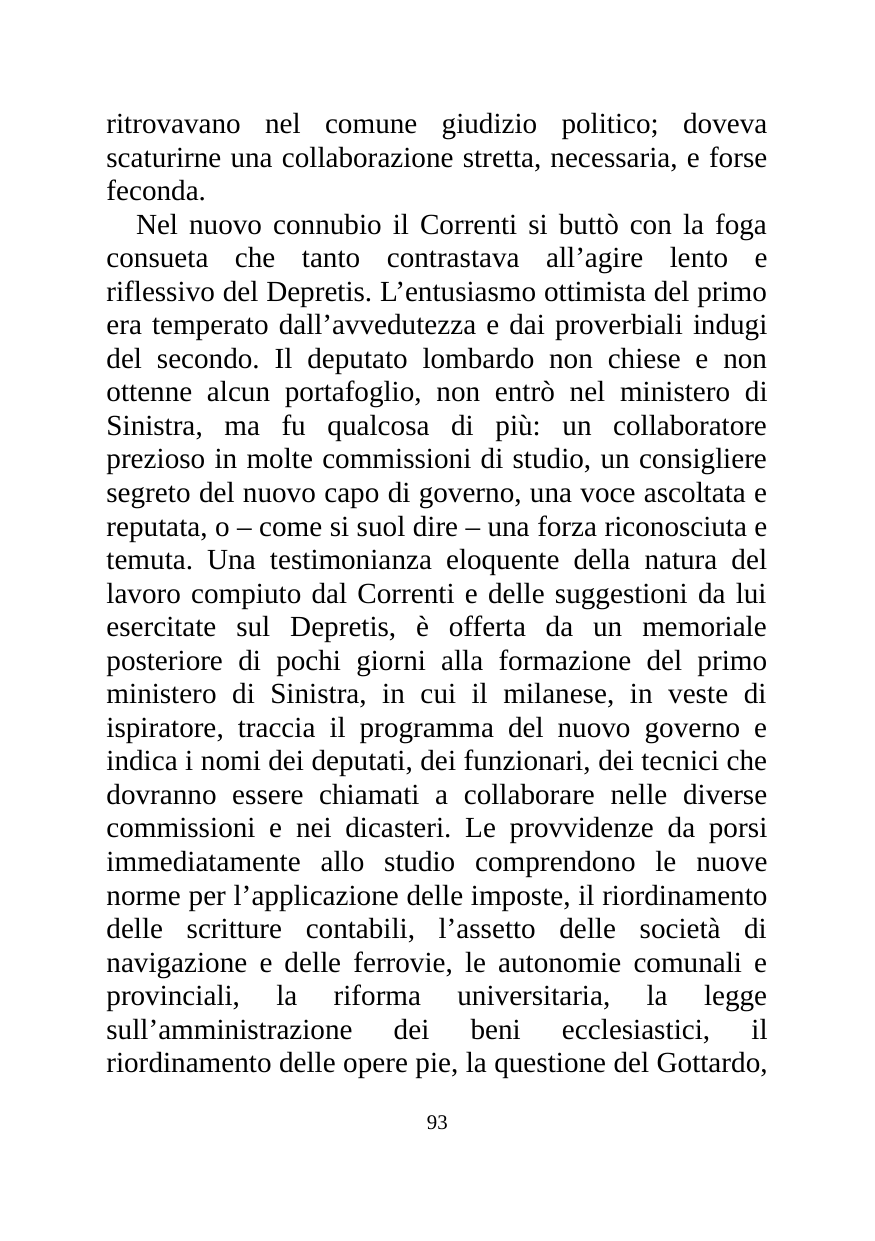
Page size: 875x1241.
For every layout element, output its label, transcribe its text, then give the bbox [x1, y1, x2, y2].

text ritrovavano nel comune giudizio politico; doveva scaturirne una collaborazione stretta, necessaria, e forse feconda. [106, 106, 768, 207]
text Nel nuovo connubio il Correnti si buttò con la foga consueta che tanto contrastava all’agire lento e riflessivo del Depretis. L’entusiasmo ottimista del primo era temperato dall’avvedutezza e dai proverbiali indugi del secondo. Il deputato lombardo non chiese e non ottenne alcun portafoglio, non entrò nel ministero di Sinistra, ma fu qualcosa di più: un collaboratore prezioso in molte commissioni di studio, un consigliere segreto del nuovo capo di governo, una voce ascoltata e reputata, o – come si suol dire – una forza riconosciuta e temuta. Una testimonianza eloquente della natura del lavoro compiuto dal Correnti e delle suggestioni da lui esercitate sul Depretis, è offerta da un memoriale posteriore di pochi giorni alla formazione del primo ministero di Sinistra, in cui il milanese, in veste di ispiratore, traccia il programma del nuovo governo e indica i nomi dei deputati, dei funzionari, dei tecnici che dovranno essere chiamati a collaborare nelle diverse commissioni e nei dicasteri. Le provvidenze da porsi immediatamente allo studio comprendono le nuove norme per l’applicazione delle imposte, il riordinamento delle scritture contabili, l’assetto delle società di navigazione e delle ferrovie, le autonomie comunali e provinciali, la riforma universitaria, la legge sull’amministrazione dei beni ecclesiastici, il riordinamento delle opere pie, la questione del Gottardo, [106, 207, 768, 1079]
